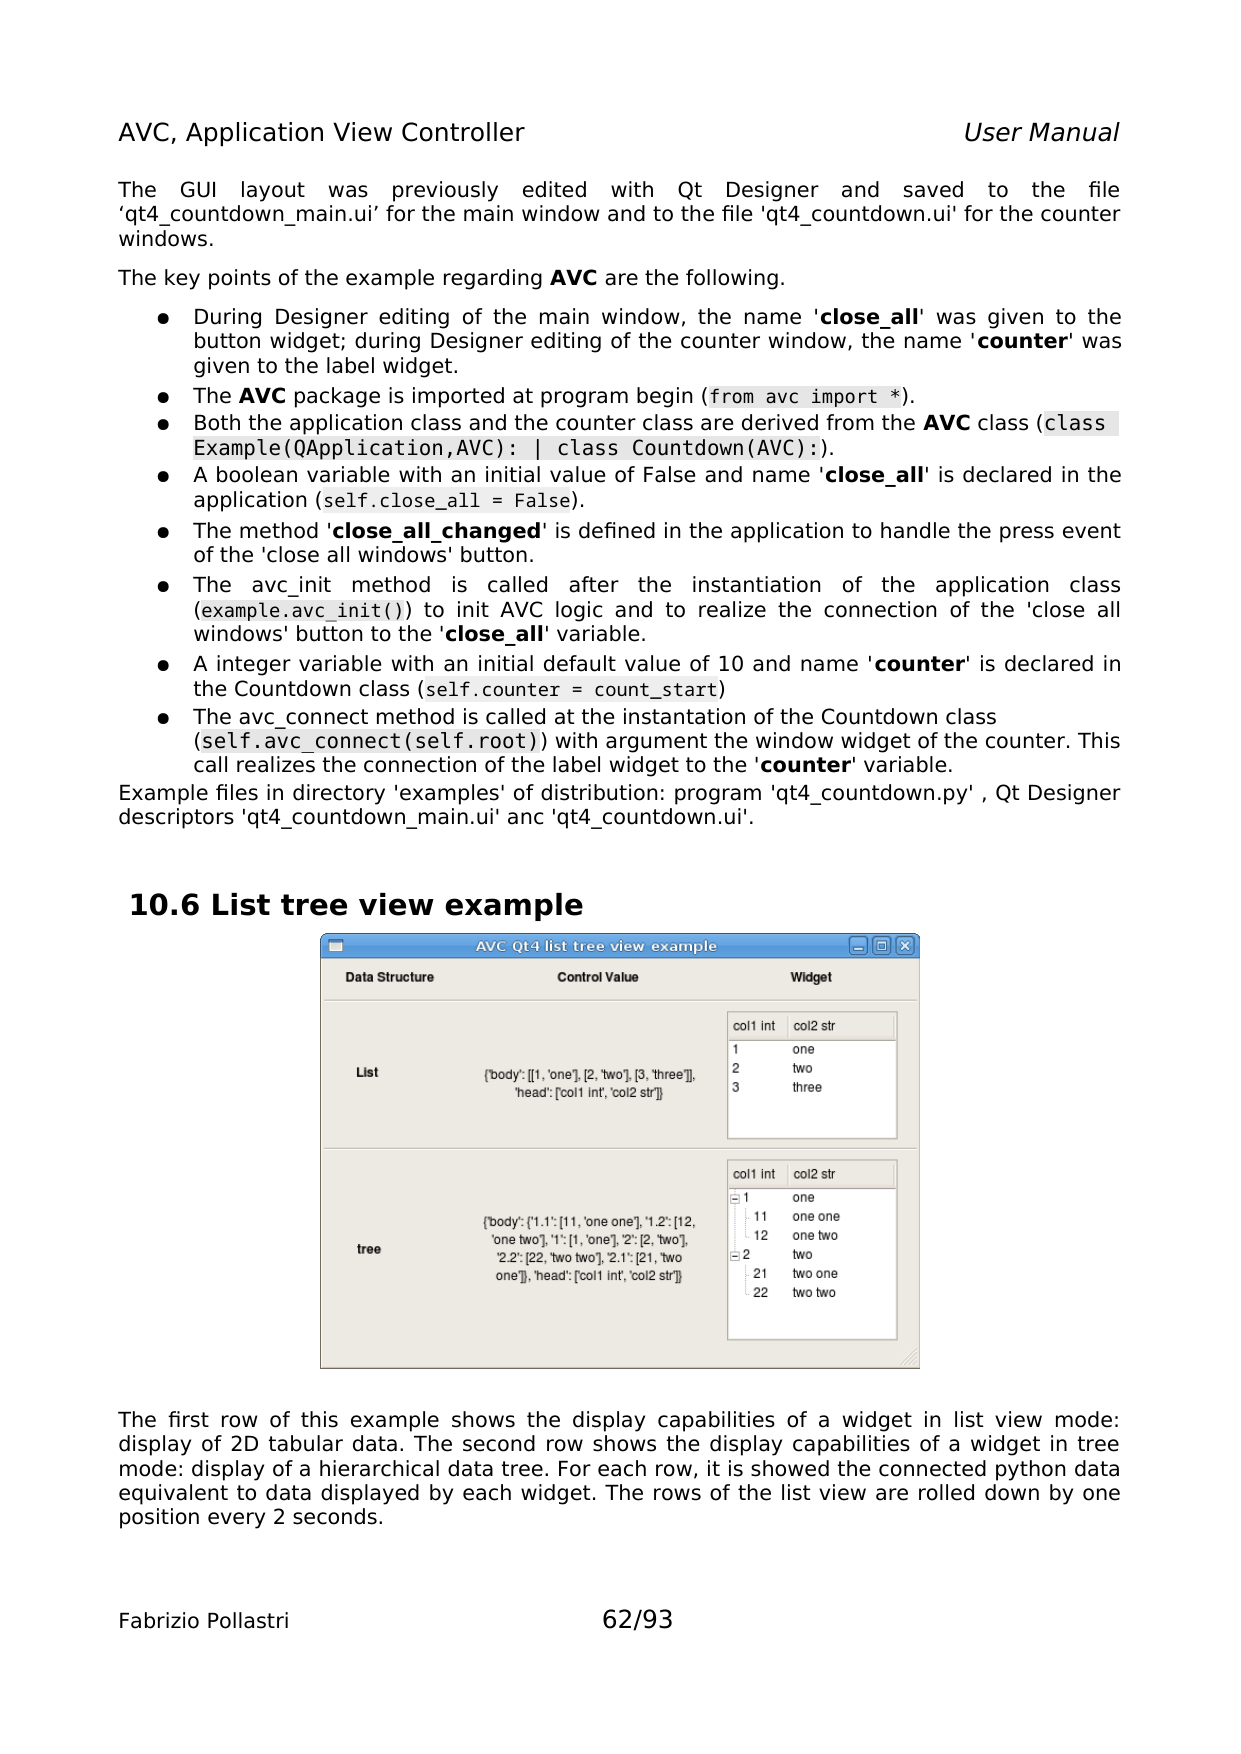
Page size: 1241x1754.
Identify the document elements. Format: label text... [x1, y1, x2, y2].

list Both the application class and the counter class are derived from the AVC class (class Example(QApplication,AVC): | class Countdown(AVC):). [156, 411, 1122, 460]
picture [320, 933, 920, 1369]
subtitle List tree view example [118, 888, 1122, 922]
list A integer variable with an initial default value of 10 and name 'counter' is declared in the Countdown class (self.counter = count_start) [156, 652, 1122, 702]
list During Designer editing of the main window, the name 'close_all' was given to the button widget; during Designer editing of the counter window, the name 'counter' was given to the label widget. [156, 305, 1122, 378]
text The GUI layout was previously edited with Qt Designer and saved to the file ‘qt4_countdown_main.ui’ for the main window and to the file 'qt4_countdown.ui' for the counter windows. [118, 178, 1122, 251]
list The avc_connect method is called at the instantation of the Countdown class (self.avc_connect(self.root)) with argument the window widget of the counter. This call realizes the connection of the label widget to the 'counter' variable. [156, 705, 1122, 778]
list The AVC package is imported at program begin (from avc import *). [156, 384, 1122, 408]
list A boolean variable with an initial value of False and name 'close_all' is declared in the application (self.close_all = False). [156, 463, 1122, 513]
text Example files in directory 'examples' of distribution: program 'qt4_countdown.py' , Qt Designer descriptors 'qt4_countdown_main.ui' anc 'qt4_countdown.ui'. [118, 781, 1122, 829]
list The avc_init method is called after the instantiation of the application class (example.avc_init()) to init AVC logic and to realize the connection of the 'close all windows' button to the 'close_all' variable. [156, 573, 1122, 646]
text The key points of the example regarding AVC are the following. [118, 266, 1122, 290]
list The method 'close_all_changed' is defined in the application to handle the press event of the 'close all windows' button. [156, 519, 1122, 567]
text The first row of this example shows the display capabilities of a widget in list view mode: display of 2D tabular data. The second row shows the display capabilities of a widget in tree mode: display of a hierarchical data tree. For each row, it is showed the connected python data equivalent to data displayed by each widget. The rows of the list view are rolled down by one position every 2 seconds. [118, 1408, 1122, 1529]
